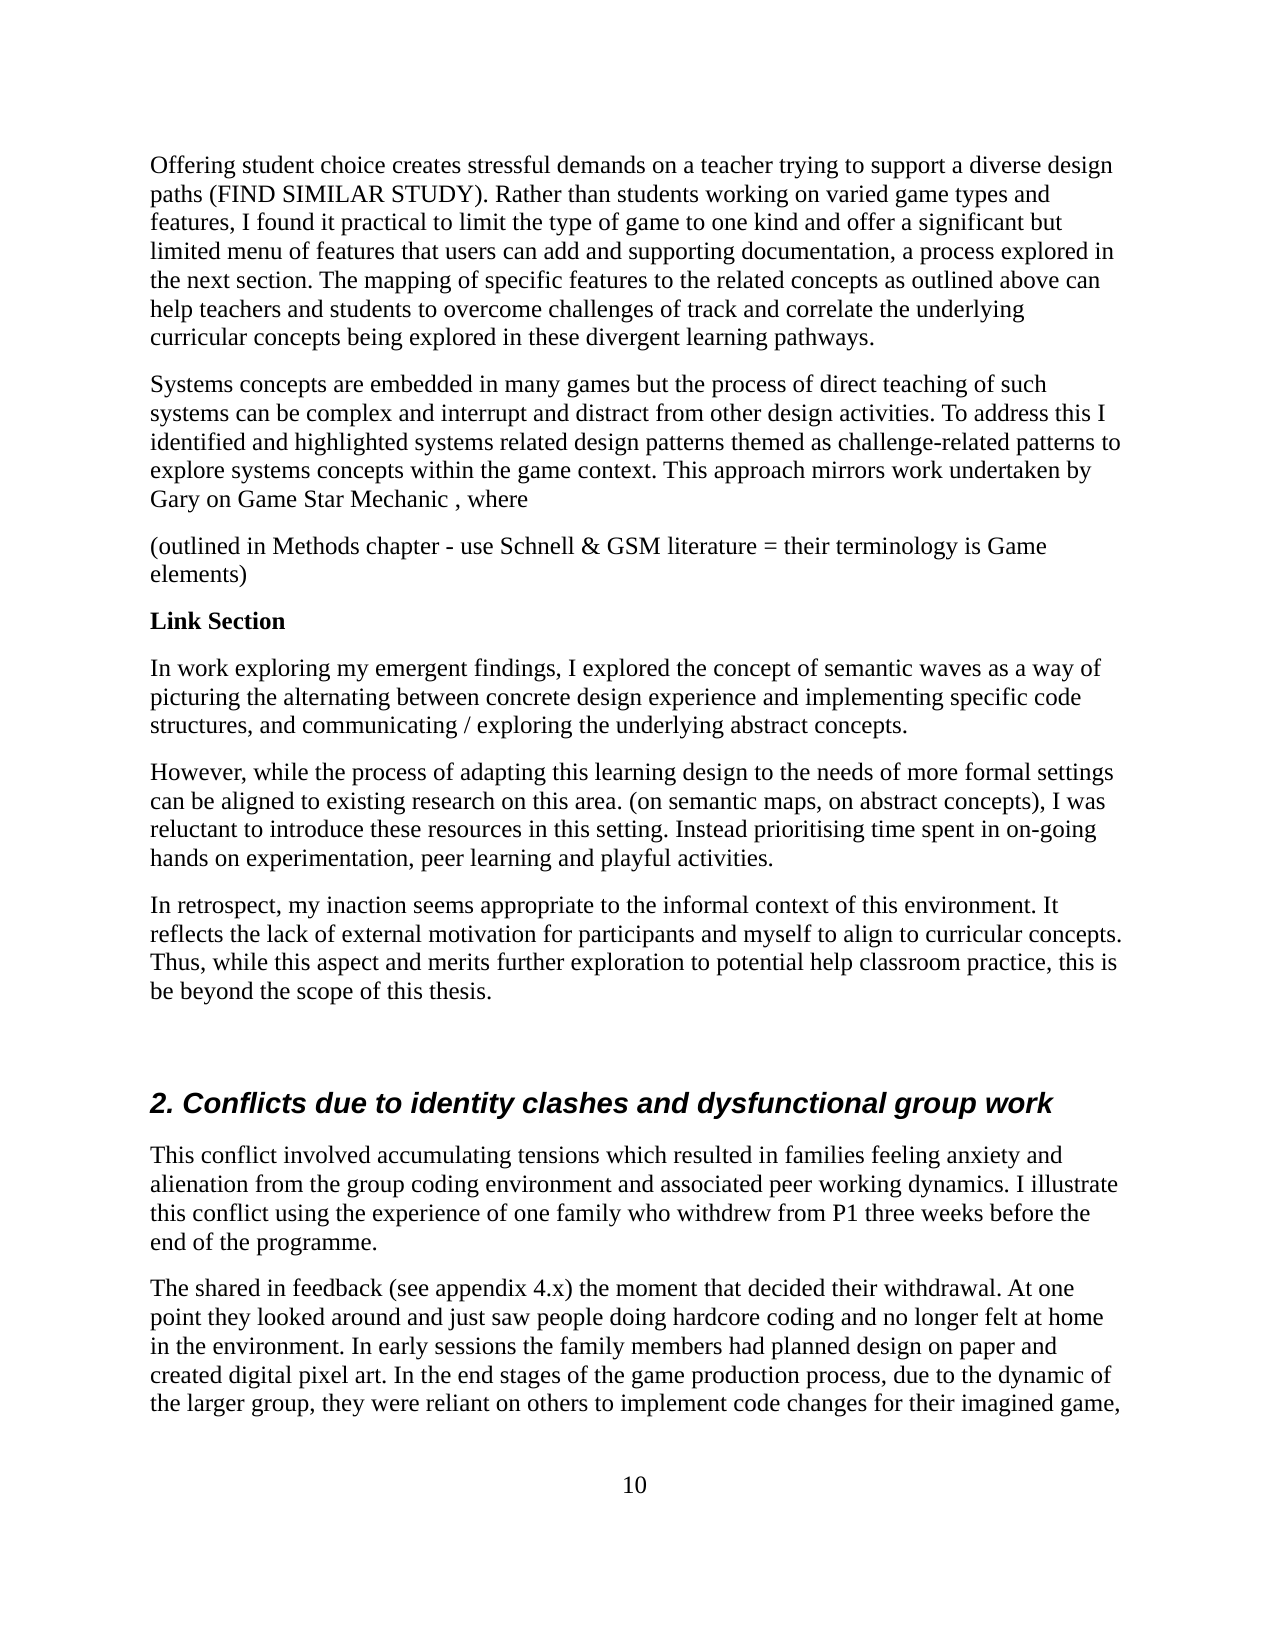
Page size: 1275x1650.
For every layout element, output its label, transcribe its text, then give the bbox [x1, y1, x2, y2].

subtitle 2. Conflicts due to identity clashes and dysfunctional group work [150, 1086, 1125, 1119]
text Link Section [150, 606, 1125, 635]
text Offering student choice creates stressful demands on a teacher trying to support a diverse design paths (FIND SIMILAR STUDY). Rather than students working on varied game types and features, I found it practical to limit the type of game to one kind and offer a significant but limited menu of features that users can add and supporting documentation, a process explored in the next section. The mapping of specific features to the related concepts as outlined above can help teachers and students to overcome challenges of track and correlate the underlying curricular concepts being explored in these divergent learning pathways. [150, 150, 1125, 351]
text Systems concepts are embedded in many games but the process of direct teaching of such systems can be complex and interrupt and distract from other design activities. To address this I identified and highlighted systems related design patterns themed as challenge-related patterns to explore systems concepts within the game context. This approach mirrors work undertaken by Gary on Game Star Mechanic , where [150, 369, 1125, 513]
text In retrospect, my inaction seems appropriate to the informal context of this environment. It reflects the lack of external motivation for participants and myself to align to curricular concepts. Thus, while this aspect and merits further exploration to potential help classroom practice, this is be beyond the scope of this thesis. [150, 890, 1125, 1005]
text In work exploring my emergent findings, I explored the concept of semantic waves as a way of picturing the alternating between concrete design experience and implementing specific code structures, and communicating / exploring the underlying abstract concepts. [150, 653, 1125, 739]
text This conflict involved accumulating tensions which resulted in families feeling anxiety and alienation from the group coding environment and associated peer working dynamics. I illustrate this conflict using the experience of one family who withdrew from P1 three weeks before the end of the programme. [150, 1141, 1125, 1256]
text The shared in feedback (see appendix 4.x) the moment that decided their withdrawal. At one point they looked around and just saw people doing hardcore coding and no longer felt at home in the environment. In early sessions the family members had planned design on paper and created digital pixel art. In the end stages of the game production process, due to the dynamic of the larger group, they were reliant on others to implement code changes for their imagined game, [150, 1273, 1125, 1417]
text However, while the process of adapting this learning design to the needs of more formal settings can be aligned to existing research on this area. (on semantic maps, on abstract concepts), I was reluctant to introduce these resources in this setting. Instead prioritising time spent in on-going hands on experimentation, peer learning and playful activities. [150, 757, 1125, 872]
text (outlined in Methods chapter - use Schnell & GSM literature = their terminology is Game elements) [150, 531, 1125, 588]
